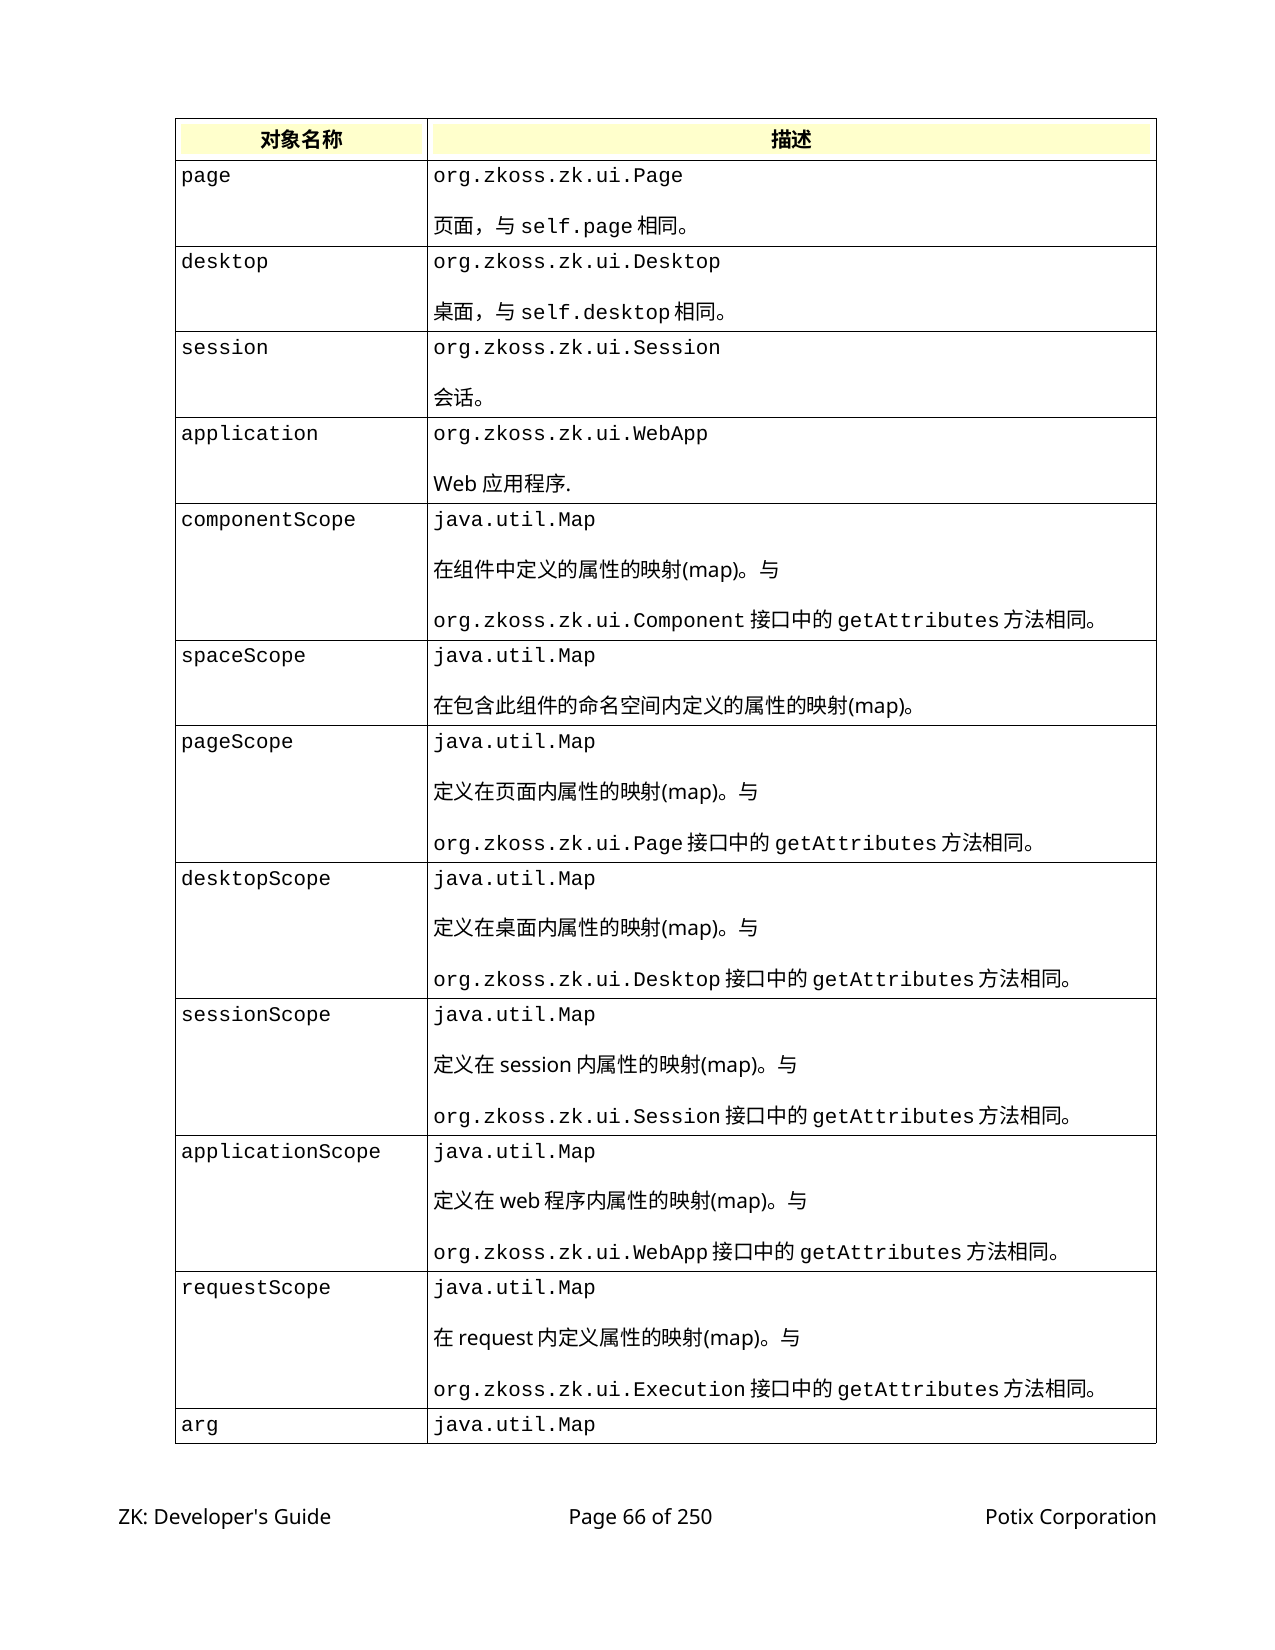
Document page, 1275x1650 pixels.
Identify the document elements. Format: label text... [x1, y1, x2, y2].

table_header 描述 [428, 119, 1156, 160]
table_cell org.zkoss.zk.ui.Desktop 桌面，与self.desktop相同。 [428, 247, 1156, 331]
table_cell org.zkoss.zk.ui.WebApp Web 应用程序. [428, 418, 1156, 503]
table_cell desktop [176, 247, 427, 331]
table_cell applicationScope [176, 1136, 427, 1271]
table_header 对象名称 [176, 119, 427, 160]
table_cell java.util.Map 定义在桌面内属性的映射(map)。与 org.zkoss.zk.ui.Desktop接口中的getAttributes方法相同。 [428, 863, 1156, 998]
table_cell desktopScope [176, 863, 427, 998]
table_cell pageScope [176, 726, 427, 862]
table_cell java.util.Map [428, 1409, 1156, 1443]
table_cell org.zkoss.zk.ui.Session 会话。 [428, 332, 1156, 417]
table_cell arg [176, 1409, 427, 1443]
table_cell org.zkoss.zk.ui.Page 页面，与self.page相同。 [428, 161, 1156, 246]
table_cell page [176, 161, 427, 246]
table_cell java.util.Map 定义在web程序内属性的映射(map)。与 org.zkoss.zk.ui.WebApp接口中的getAttributes方法相同。 [428, 1136, 1156, 1271]
table_cell java.util.Map 在包含此组件的命名空间内定义的属性的映射(map)。 [428, 641, 1156, 725]
table_cell application [176, 418, 427, 503]
table_cell session [176, 332, 427, 417]
table_cell java.util.Map 定义在页面内属性的映射(map)。与 org.zkoss.zk.ui.Page接口中的getAttributes方法相同。 [428, 726, 1156, 862]
table_cell java.util.Map 在request内定义属性的映射(map)。与 org.zkoss.zk.ui.Execution接口中的getAttributes方法相同。 [428, 1272, 1156, 1408]
table_cell spaceScope [176, 641, 427, 725]
table_cell componentScope [176, 504, 427, 640]
table_cell java.util.Map 定义在session内属性的映射(map)。与 org.zkoss.zk.ui.Session接口中的getAttributes方法相同。 [428, 999, 1156, 1135]
table_cell sessionScope [176, 999, 427, 1135]
table_cell requestScope [176, 1272, 427, 1408]
table_cell java.util.Map 在组件中定义的属性的映射(map)。与 org.zkoss.zk.ui.Component接口中的getAttributes方法相同。 [428, 504, 1156, 640]
